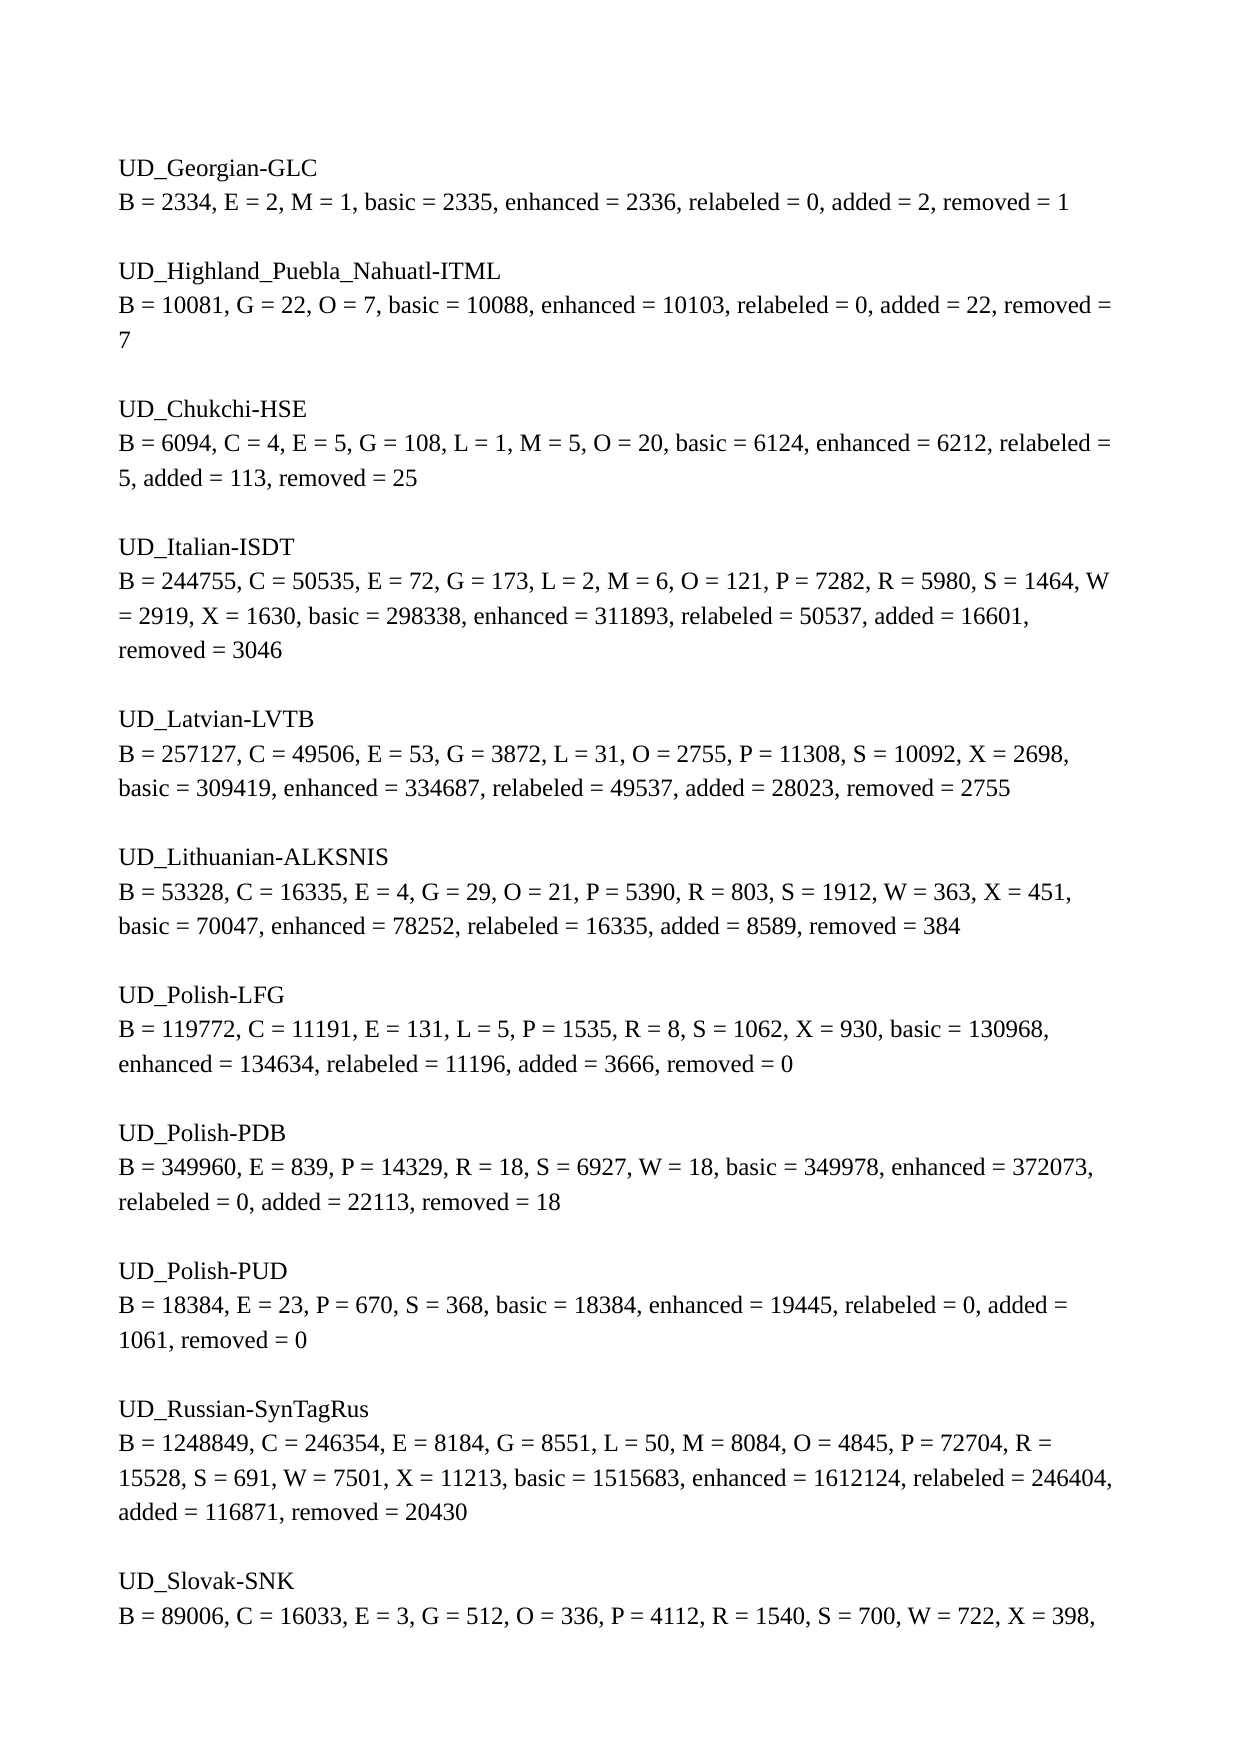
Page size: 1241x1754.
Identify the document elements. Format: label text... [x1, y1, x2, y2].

text UD_Georgian-GLC B = 2334, E = 2, M = 1, basic = 2335, enhanced = 2336, relabeled = 0, added = 2, removed = 1 UD_Highland_Puebla_Nahuatl-ITML B = 10081, G = 22, O = 7, basic = 10088, enhanced = 10103, relabeled = 0, added = 22, removed = 7 UD_Chukchi-HSE B = 6094, C = 4, E = 5, G = 108, L = 1, M = 5, O = 20, basic = 6124, enhanced = 6212, relabeled = 5, added = 113, removed = 25 UD_Italian-ISDT B = 244755, C = 50535, E = 72, G = 173, L = 2, M = 6, O = 121, P = 7282, R = 5980, S = 1464, W = 2919, X = 1630, basic = 298338, enhanced = 311893, relabeled = 50537, added = 16601, removed = 3046 UD_Latvian-LVTB B = 257127, C = 49506, E = 53, G = 3872, L = 31, O = 2755, P = 11308, S = 10092, X = 2698, basic = 309419, enhanced = 334687, relabeled = 49537, added = 28023, removed = 2755 UD_Lithuanian-ALKSNIS B = 53328, C = 16335, E = 4, G = 29, O = 21, P = 5390, R = 803, S = 1912, W = 363, X = 451, basic = 70047, enhanced = 78252, relabeled = 16335, added = 8589, removed = 384 UD_Polish-LFG B = 119772, C = 11191, E = 131, L = 5, P = 1535, R = 8, S = 1062, X = 930, basic = 130968, enhanced = 134634, relabeled = 11196, added = 3666, removed = 0 UD_Polish-PDB B = 349960, E = 839, P = 14329, R = 18, S = 6927, W = 18, basic = 349978, enhanced = 372073, relabeled = 0, added = 22113, removed = 18 UD_Polish-PUD B = 18384, E = 23, P = 670, S = 368, basic = 18384, enhanced = 19445, relabeled = 0, added = 1061, removed = 0 UD_Russian-SynTagRus B = 1248849, C = 246354, E = 8184, G = 8551, L = 50, M = 8084, O = 4845, P = 72704, R = 15528, S = 691, W = 7501, X = 11213, basic = 1515683, enhanced = 1612124, relabeled = 246404, added = 116871, removed = 20430 UD_Slovak-SNK B = 89006, C = 16033, E = 3, G = 512, O = 336, P = 4112, R = 1540, S = 700, W = 722, X = 398, [118, 118, 1122, 1629]
